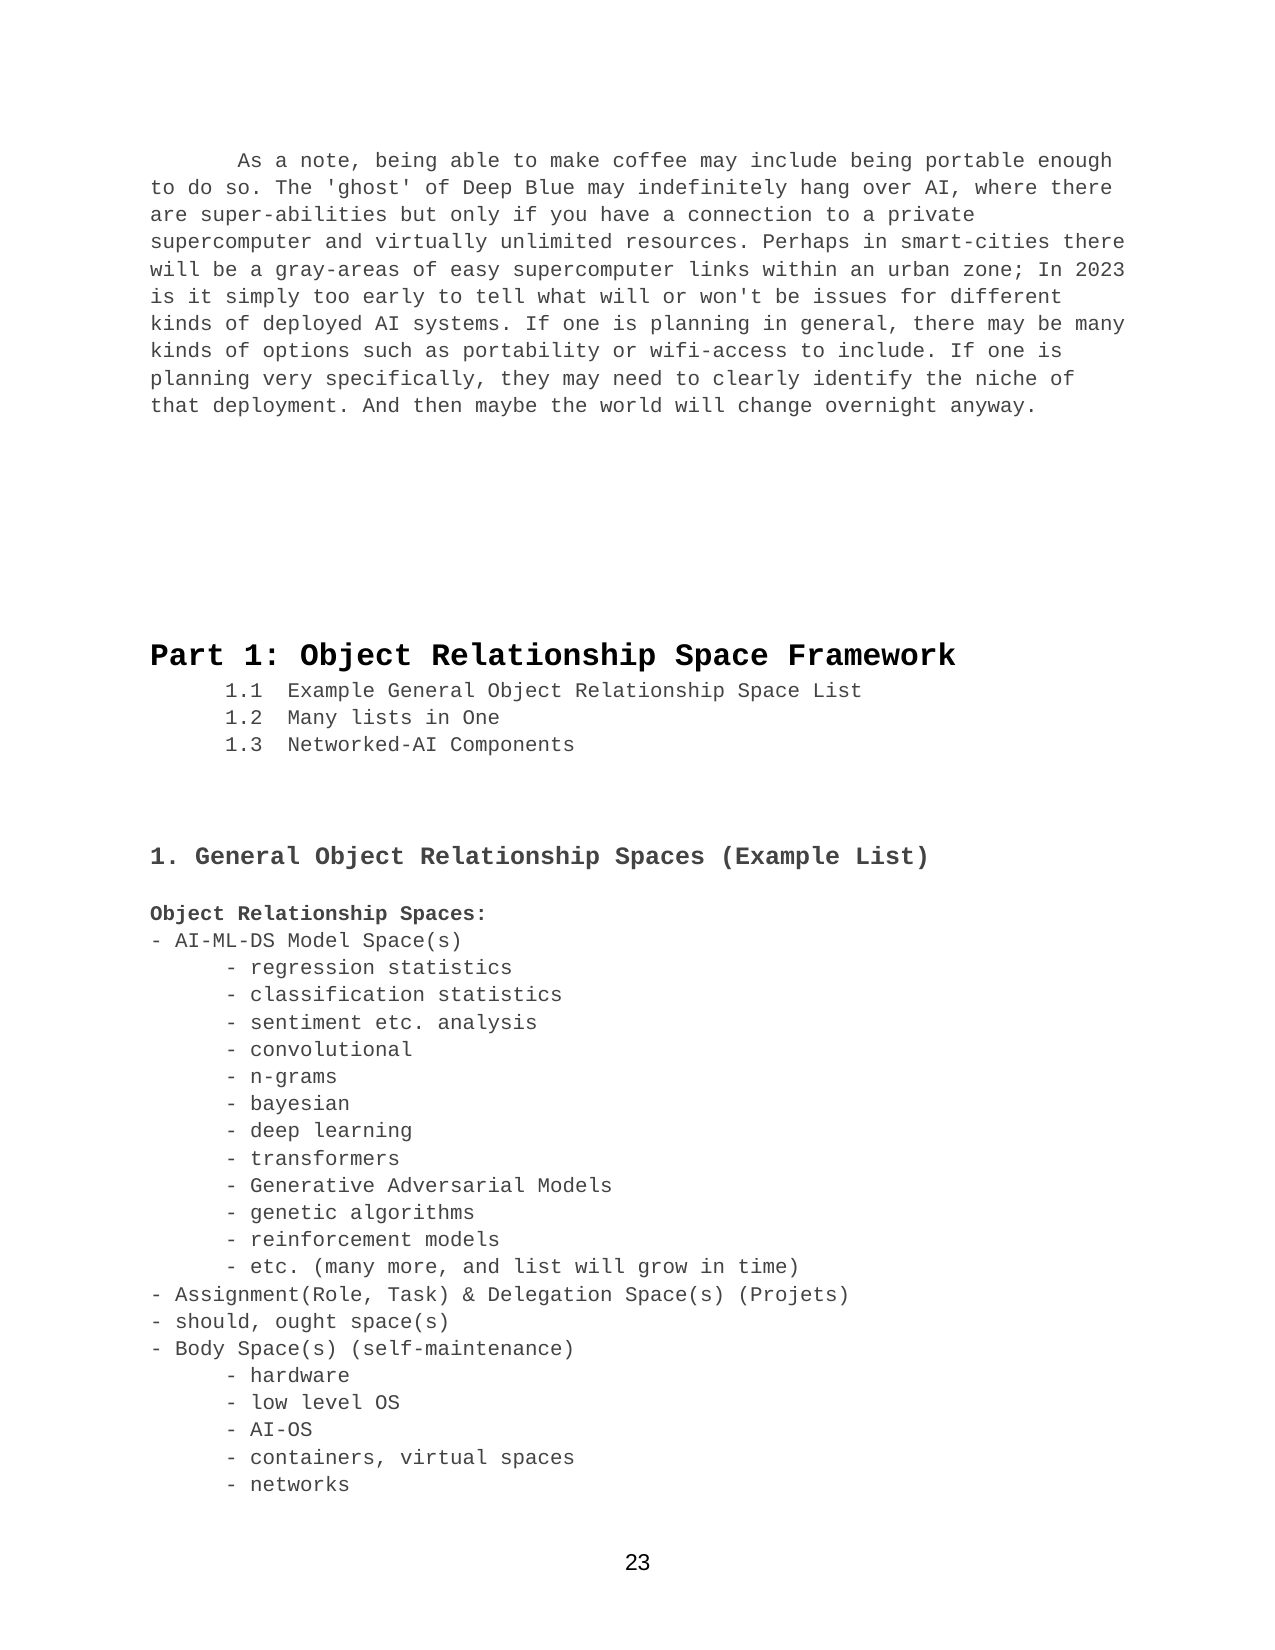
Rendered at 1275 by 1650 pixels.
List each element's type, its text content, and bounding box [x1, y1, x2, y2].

text 1.2 Many lists in One [225, 707, 1125, 731]
text - regression statistics [150, 957, 1125, 981]
text - convolutional [150, 1039, 1125, 1062]
text - should, ought space(s) [150, 1311, 1125, 1334]
text 1.1 Example General Object Relationship Space List [225, 680, 1125, 704]
text - n-grams [150, 1066, 1125, 1090]
text - Body Space(s) (self-maintenance) [150, 1338, 1125, 1362]
text - AI-ML-DS Model Space(s) [150, 930, 1125, 954]
text - networks [150, 1474, 1125, 1497]
text - hardware [150, 1365, 1125, 1389]
text 1. General Object Relationship Spaces (Example List) [150, 843, 1125, 872]
text As a note, being able to make coffee may include being portable enough to do so. The 'ghost' of Deep Blue may indefinitely hang over AI, where there are super-abilities but only if you have a connection to a private supercomputer and virtually unlimited resources. Perhaps in smart-cities there will be a gray-areas of easy supercomputer links within an urban zone; In 2023 is it simply too early to tell what will or won't be issues for different kinds of deployed AI systems. If one is planning in general, there may be many kinds of options such as portability or wifi-access to include. If one is planning very specifically, they may need to clearly identify the niche of that deployment. And then maybe the world will change overnight anyway. [150, 150, 1125, 418]
text - classification statistics [150, 984, 1125, 1008]
text - genetic algorithms [150, 1202, 1125, 1226]
text 1.3 Networked-AI Components [225, 734, 1125, 758]
text - sentiment etc. analysis [150, 1012, 1125, 1035]
text - containers, virtual spaces [150, 1447, 1125, 1470]
text - transformers [150, 1148, 1125, 1171]
text Object Relationship Spaces: [150, 903, 1125, 927]
text - reinforcement models [150, 1229, 1125, 1253]
text - Generative Adversarial Models [150, 1175, 1125, 1198]
text - etc. (many more, and list will grow in time) [150, 1256, 1125, 1280]
text - AI-OS [150, 1419, 1125, 1443]
text - deep learning [150, 1120, 1125, 1144]
text - bayesian [150, 1093, 1125, 1117]
text - Assignment(Role, Task) & Delegation Space(s) (Projets) [150, 1283, 1125, 1307]
text Part 1: Object Relationship Space Framework [150, 639, 1125, 675]
text - low level OS [150, 1392, 1125, 1416]
